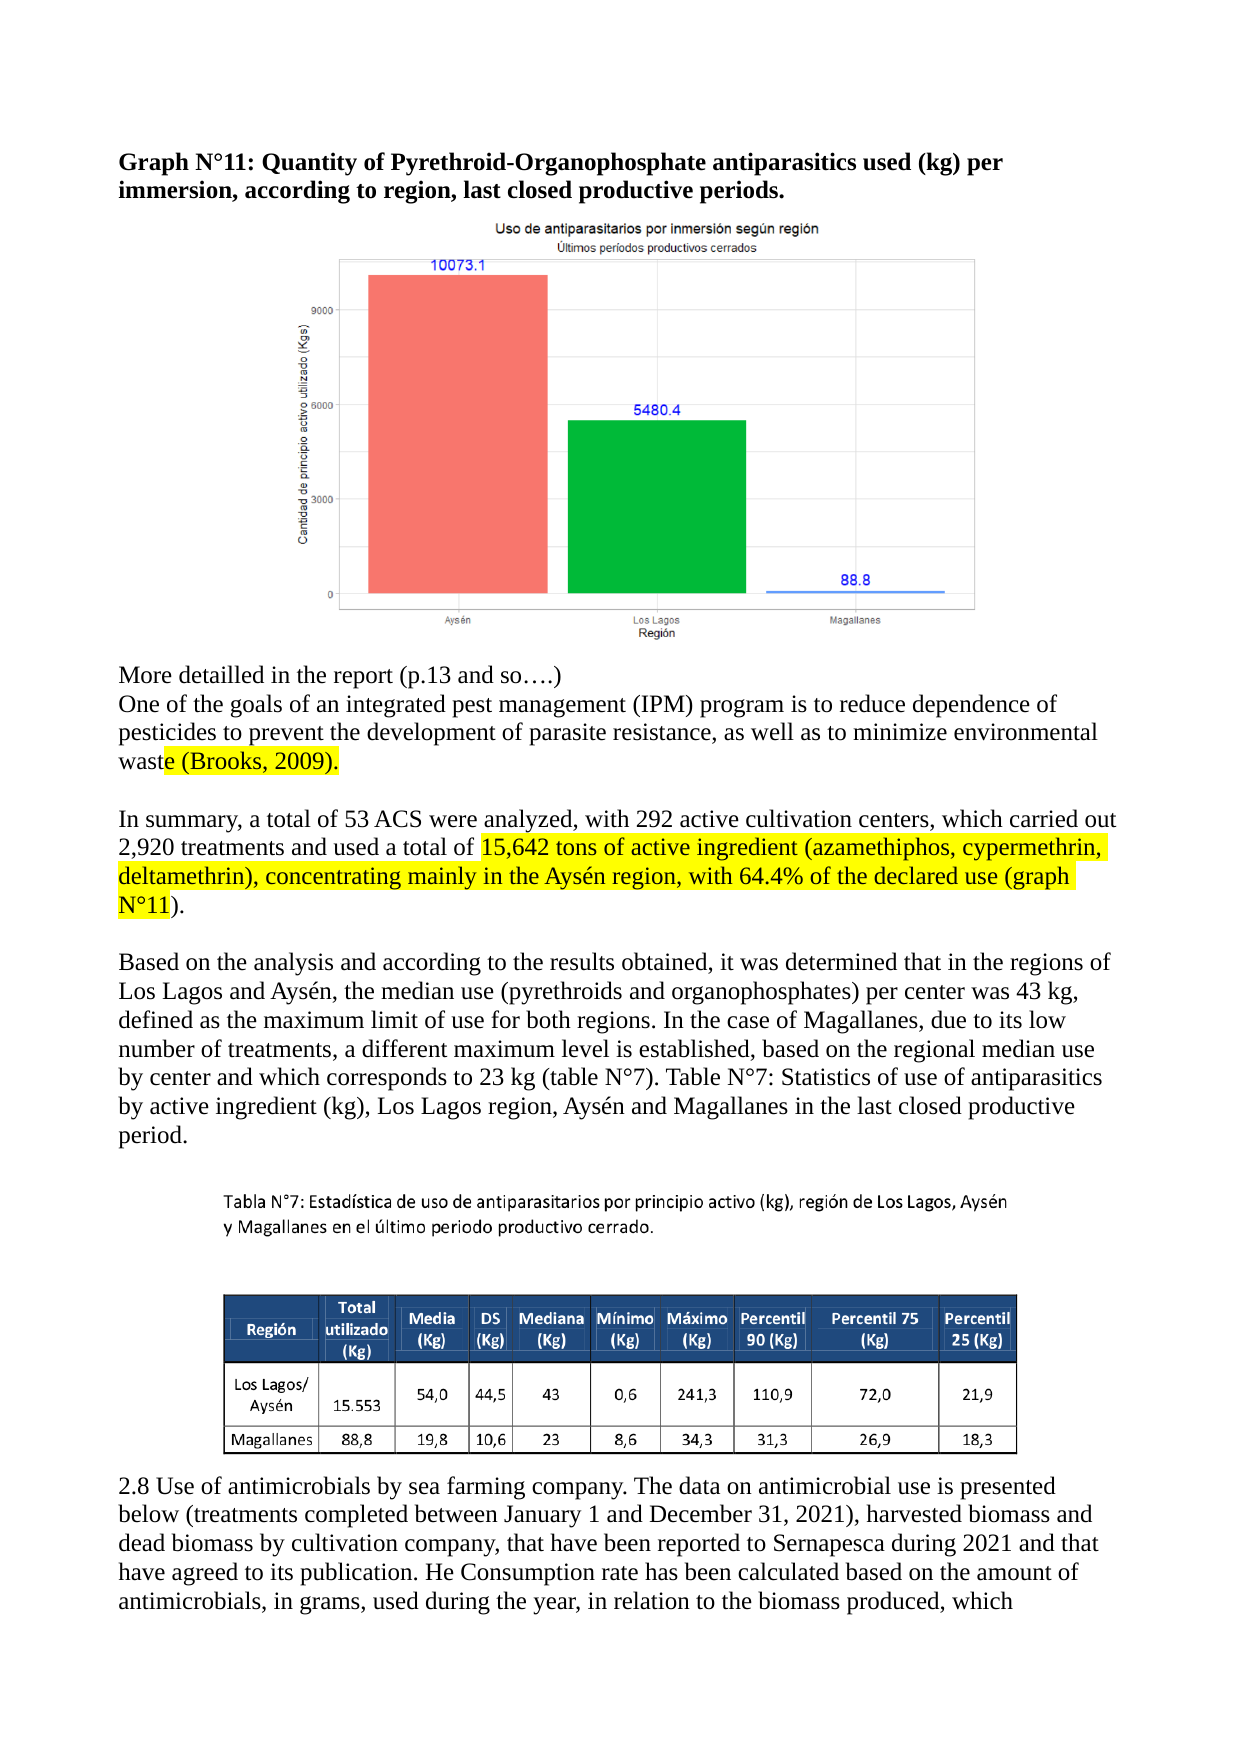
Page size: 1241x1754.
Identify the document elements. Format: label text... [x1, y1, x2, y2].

picture [222, 204, 1018, 660]
text One of the goals of an integrated pest management (IPM) program is to reduce dependence of pesticides to prevent the development of parasite resistance, as well as to minimize environmental waste (Brooks, 2009). [118, 689, 1122, 775]
text Graph N°11: Quantity of Pyrethroid-Organophosphate antiparasitics used (kg) per immersion, according to region, last closed productive periods. [118, 147, 1122, 204]
text 2.8 Use of antimicrobials by sea farming company. The data on antimicrobial use is presented below (treatments completed between January 1 and December 31, 2021), harvested biomass and dead biomass by cultivation company, that have been reported to Sernapesca during 2021 and that have agreed to its publication. He Consumption rate has been calculated based on the amount of antimicrobials, in grams, used during the year, in relation to the biomass produced, which [118, 1149, 1122, 1614]
text Based on the analysis and according to the results obtained, it was determined that in the regions of Los Lagos and Aysén, the median use (pyrethroids and organophosphates) per center was 43 kg, defined as the maximum limit of use for both regions. In the case of Magallanes, due to its low number of treatments, a different maximum level is established, based on the regional median use by center and which corresponds to 23 kg (table N°7). Table N°7: Statistics of use of antiparasitics by active ingredient (kg), Los Lagos region, Aysén and Magallanes in the last closed productive period. [118, 947, 1122, 1149]
picture [205, 1174, 1028, 1471]
text More detailled in the report (p.13 and so….) [118, 660, 1122, 689]
text In summary, a total of 53 ACS were analyzed, with 292 active cultivation centers, which carried out 2,920 treatments and used a total of 15,642 tons of active ingredient (azamethiphos, cypermethrin, deltamethrin), concentrating mainly in the Aysén region, with 64.4% of the declared use (graph N°11). [118, 804, 1122, 919]
